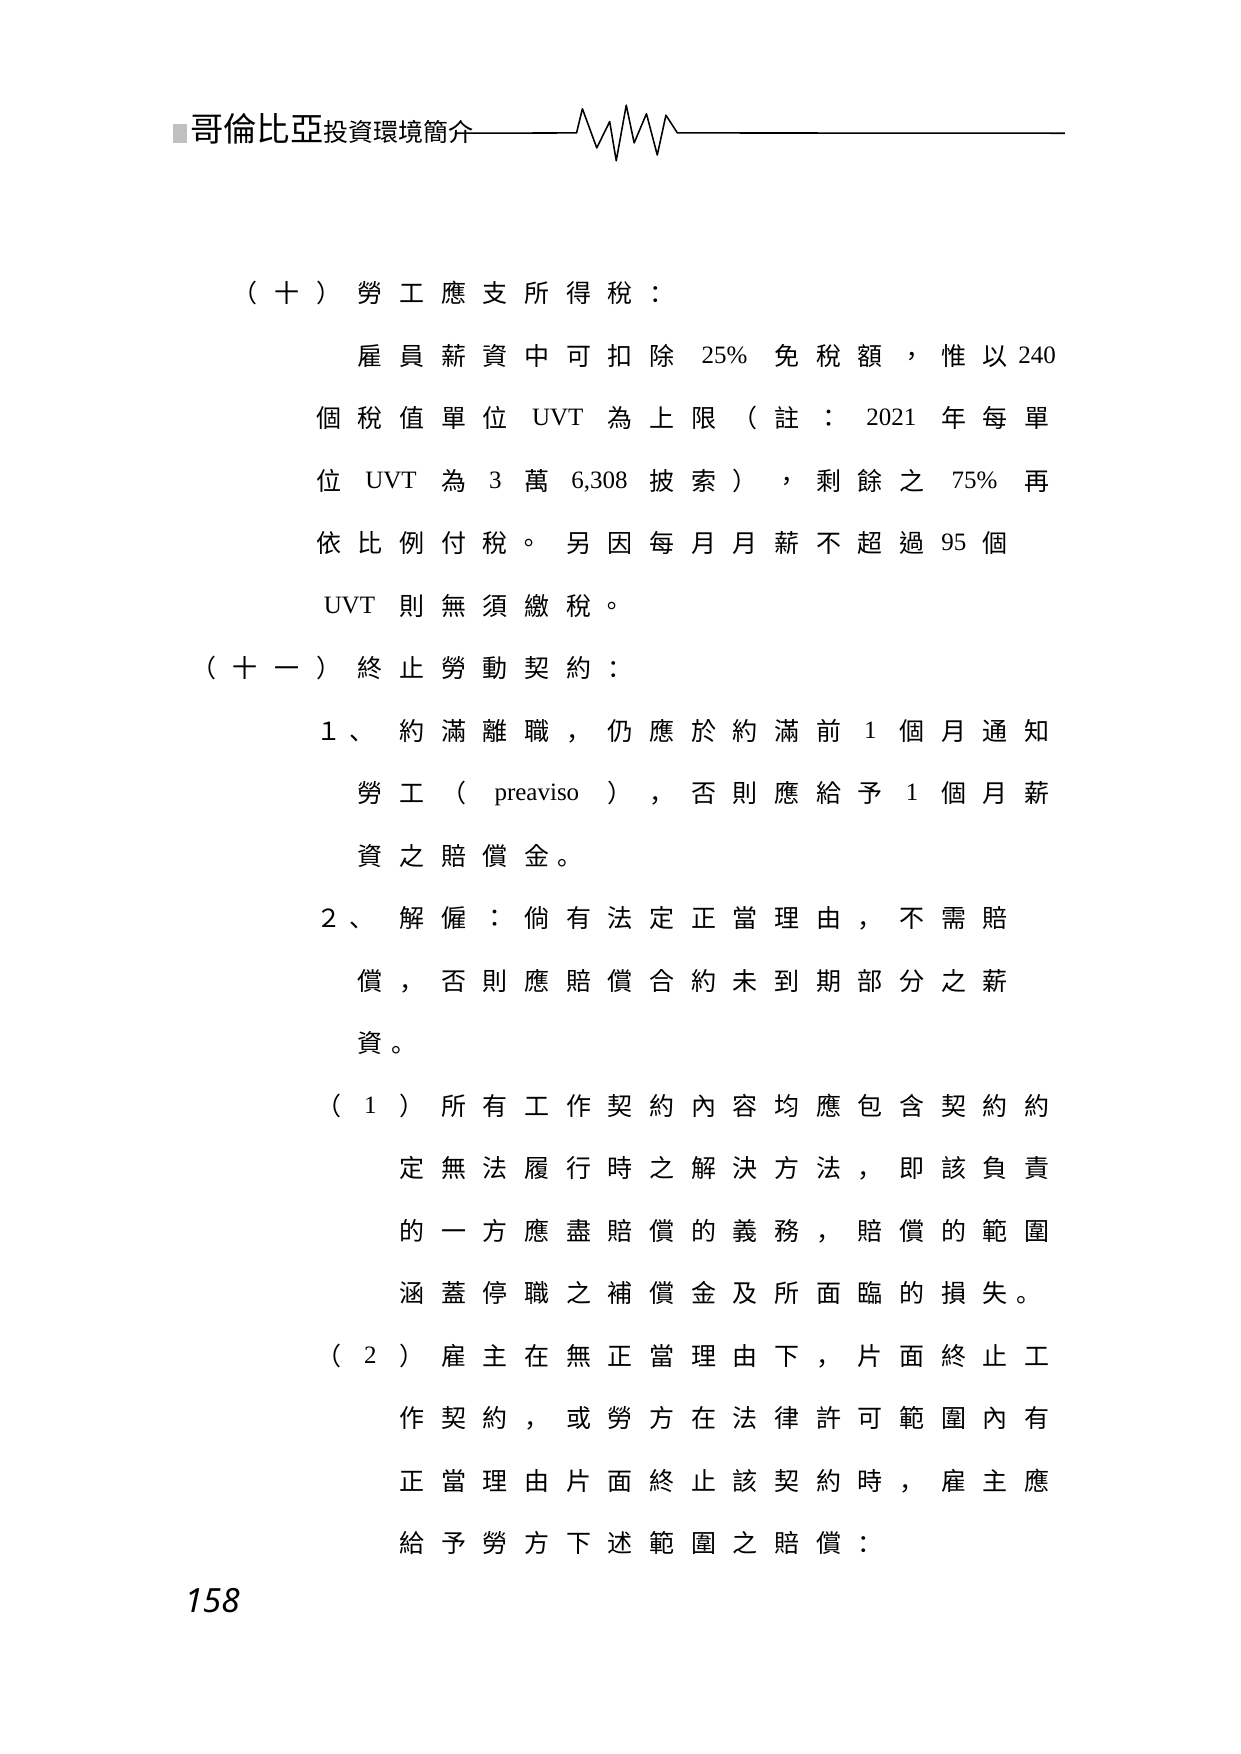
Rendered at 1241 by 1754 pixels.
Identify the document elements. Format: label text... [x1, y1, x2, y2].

text （十一）終止勞動契約： [183, 625, 1058, 688]
text １、約滿離職，仍應於約滿前1個月通知勞工（preaviso），否則應給予1個月薪資之賠償金。 [281, 688, 1058, 875]
text （十）勞工應支所得稅： [207, 250, 1058, 313]
text （2）雇主在無正當理由下，片面終止工作契約，或勞方在法律許可範圍內有正當理由片面終止該契約時，雇主應給予勞方下述範圍之賠償： [306, 1313, 1058, 1563]
text （1）所有工作契約內容均應包含契約約定無法履行時之解決方法，即該負責的一方應盡賠償的義務，賠償的範圍涵蓋停職之補償金及所面臨的損失。 [306, 1063, 1058, 1313]
text 雇員薪資中可扣除25%免稅額，惟以240個稅值單位UVT為上限（註：2021年每單位UVT為3萬6,308披索），剩餘之75%再依比例付稅。另因每月月薪不超過95個UVT則無須繳稅。 [281, 313, 1058, 625]
text ２、解僱：倘有法定正當理由，不需賠償，否則應賠償合約未到期部分之薪資。 [281, 875, 1058, 1063]
